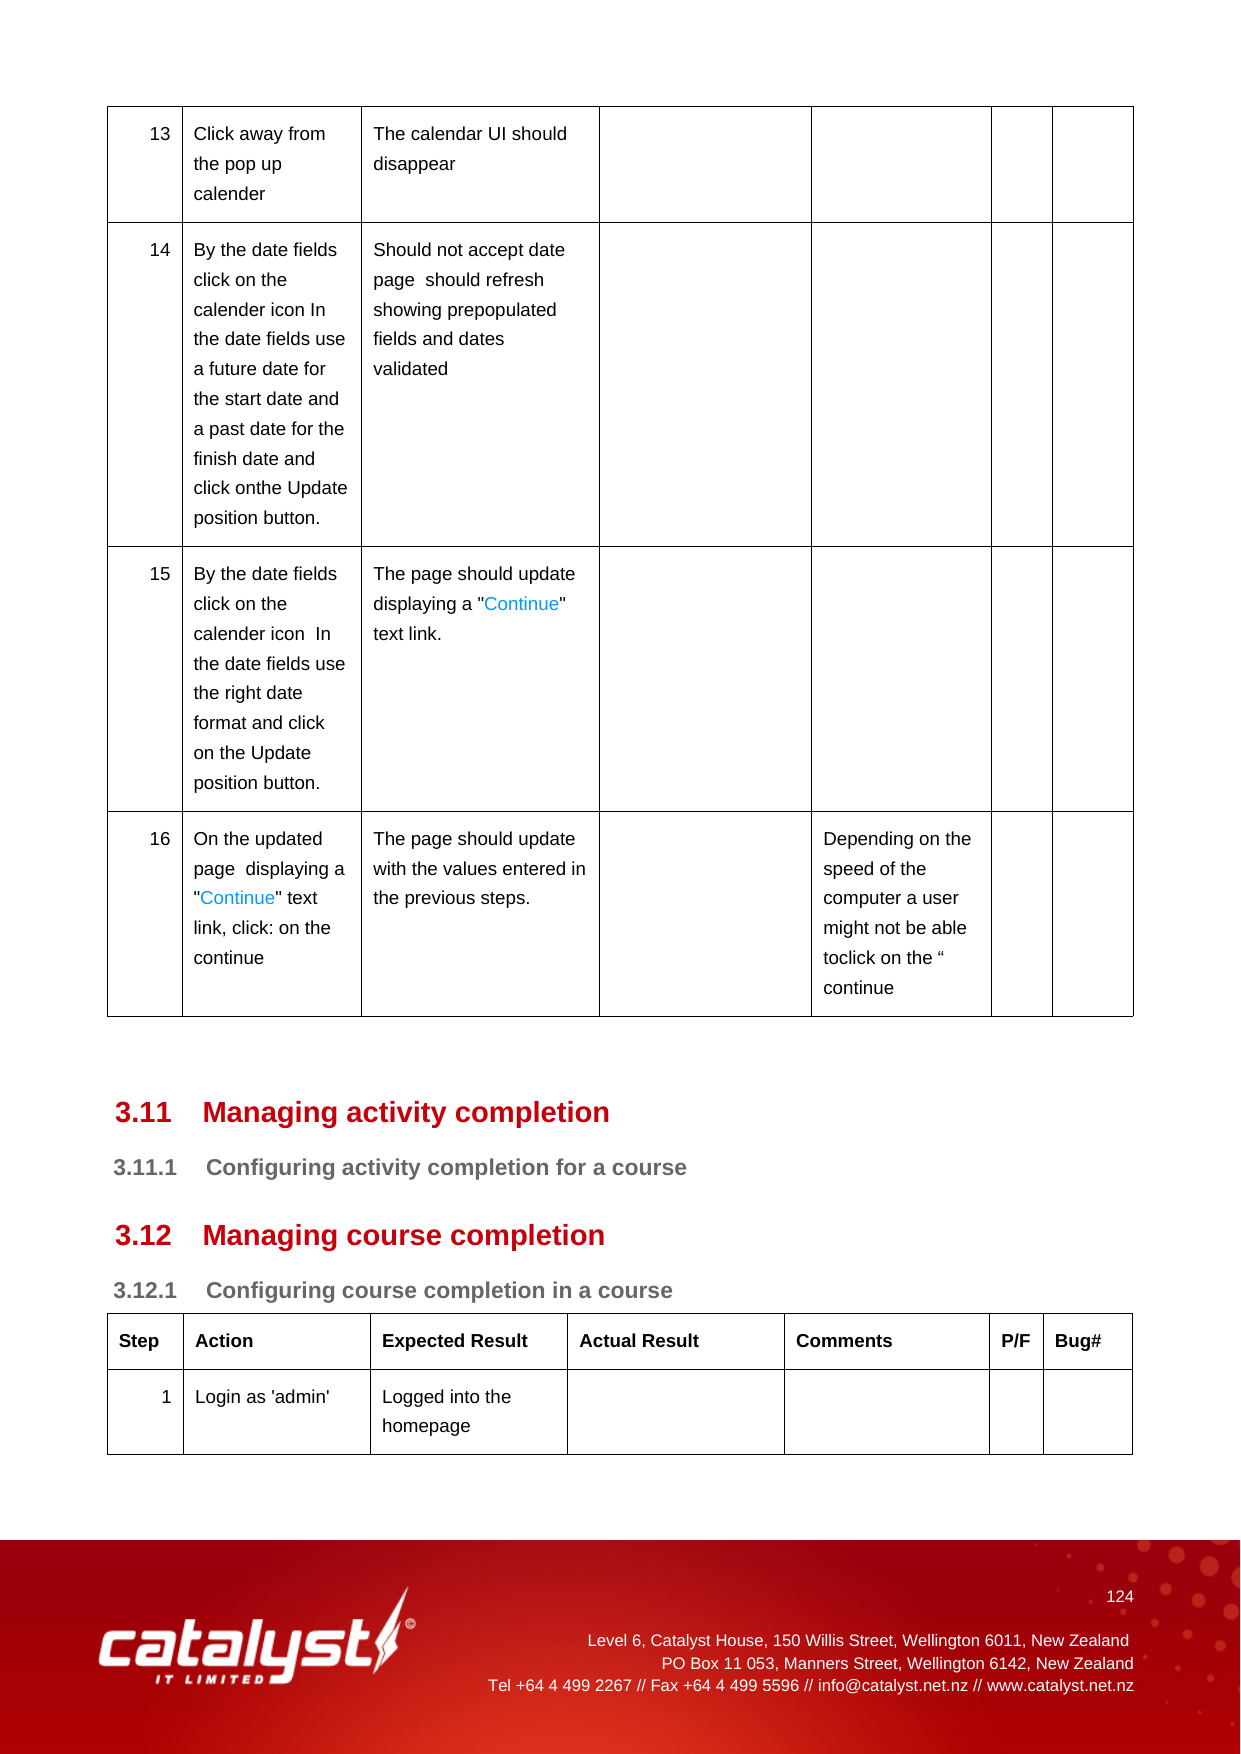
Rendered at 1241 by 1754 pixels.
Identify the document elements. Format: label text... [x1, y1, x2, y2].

table_cell [785, 1370, 989, 1454]
table_cell The calendar UI should disappear [362, 107, 599, 222]
picture [0, 1540, 1241, 1754]
table_cell [568, 1370, 784, 1454]
table_cell [992, 547, 1052, 811]
table_header P/F [990, 1314, 1043, 1368]
table_header Actual Result [568, 1314, 784, 1368]
table_header Comments [785, 1314, 989, 1368]
table_header Expected Result [371, 1314, 567, 1368]
table_cell [990, 1370, 1043, 1454]
table_header Step [108, 1314, 183, 1368]
subtitle Managing activity completion [107, 1096, 1103, 1128]
table_cell [1053, 812, 1133, 1016]
table_cell 15 [108, 547, 182, 811]
subtitle Configuring activity completion for a course [107, 1155, 1103, 1180]
table_cell 16 [108, 812, 182, 1016]
table_cell [1053, 547, 1133, 811]
table_cell The page should update displaying a "Continue" text link. [362, 547, 599, 811]
table_cell Click away from the pop up calender [183, 107, 361, 222]
table_cell Login as 'admin' [184, 1370, 370, 1454]
table_cell [812, 547, 991, 811]
table_cell [600, 107, 811, 222]
table_cell [600, 223, 811, 546]
table_cell 13 [108, 107, 182, 222]
table_cell Should not accept date page should refresh showing prepopulated fields and dates validated [362, 223, 599, 546]
table_cell [992, 107, 1052, 222]
table_cell [600, 812, 811, 1016]
table_header Bug# [1044, 1314, 1132, 1368]
table_cell [1053, 223, 1133, 546]
table_cell Depending on the speed of the computer a user might not be able toclick on the “ continue [812, 812, 991, 1016]
table_cell [1053, 107, 1133, 222]
table_cell By the date fields click on the calender icon In the date fields use a future date for the start date and a past date for the finish date and click onthe Update position button. [183, 223, 361, 546]
table_cell [1044, 1370, 1132, 1454]
table_cell By the date fields click on the calender icon In the date fields use the right date format and click on the Update position button. [183, 547, 361, 811]
table_cell 1 [108, 1370, 183, 1454]
table_cell On the updated page displaying a "Continue" text link, click: on the continue [183, 812, 361, 1016]
table_cell The page should update with the values entered in the previous steps. [362, 812, 599, 1016]
subtitle Managing course completion [107, 1219, 1103, 1251]
subtitle Configuring course completion in a course [107, 1278, 1103, 1303]
table_cell [600, 547, 811, 811]
table_header Action [184, 1314, 370, 1368]
table_cell Logged into the homepage [371, 1370, 567, 1454]
table_cell [812, 107, 991, 222]
table_cell [992, 812, 1052, 1016]
table_cell 14 [108, 223, 182, 546]
table_cell [992, 223, 1052, 546]
table_cell [812, 223, 991, 546]
